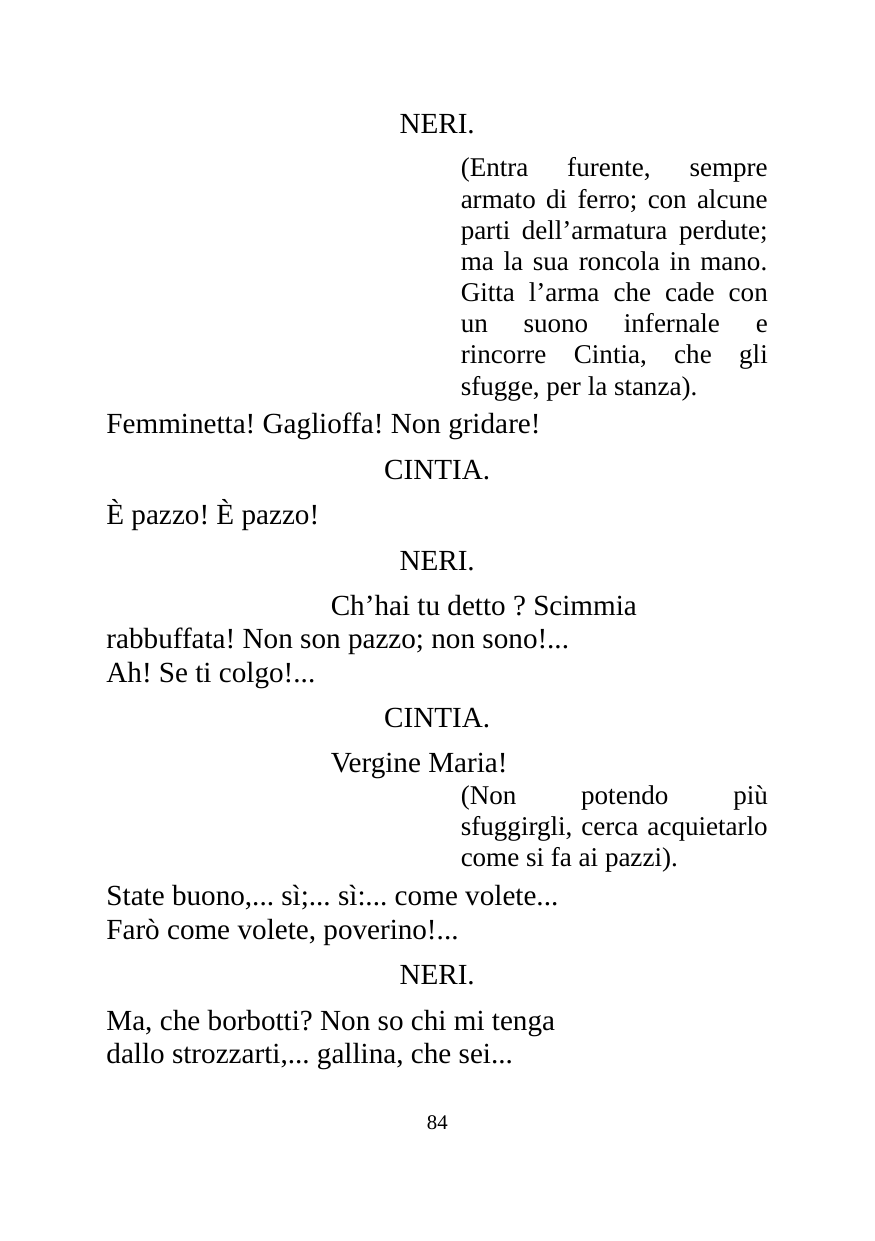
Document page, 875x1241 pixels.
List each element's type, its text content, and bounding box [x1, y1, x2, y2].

text NERI. [106, 957, 768, 991]
text State buono,... sì;... sì:... come volete... Farò come volete, poverino!... [106, 878, 768, 946]
text Ch’hai tu detto ? Scimmia rabbuffata! Non son pazzo; non sono!... Ah! Se ti colgo!... [106, 588, 768, 688]
text Femminetta! Gaglioffa! Non gridare! [106, 407, 768, 440]
text (Entra furente, sempre armato di ferro; con alcune parti dell’armatura perdute; ma la sua roncola in mano. Gitta l’arma che cade con un suono infernale e rincorre Cintia, che gli sfugge, per la stanza). [461, 152, 768, 401]
text È pazzo! È pazzo! [106, 497, 768, 531]
text Vergine Maria! [106, 746, 768, 779]
text CINTIA. [106, 700, 768, 734]
text NERI. [106, 106, 768, 140]
text NERI. [106, 543, 768, 576]
text Ma, che borbotti? Non so chi mi tenga dallo strozzarti,... gallina, che sei... [106, 1003, 768, 1070]
text CINTIA. [106, 452, 768, 486]
text (Non potendo più sfuggirgli, cerca acquietarlo come si fa ai pazzi). [461, 779, 768, 873]
